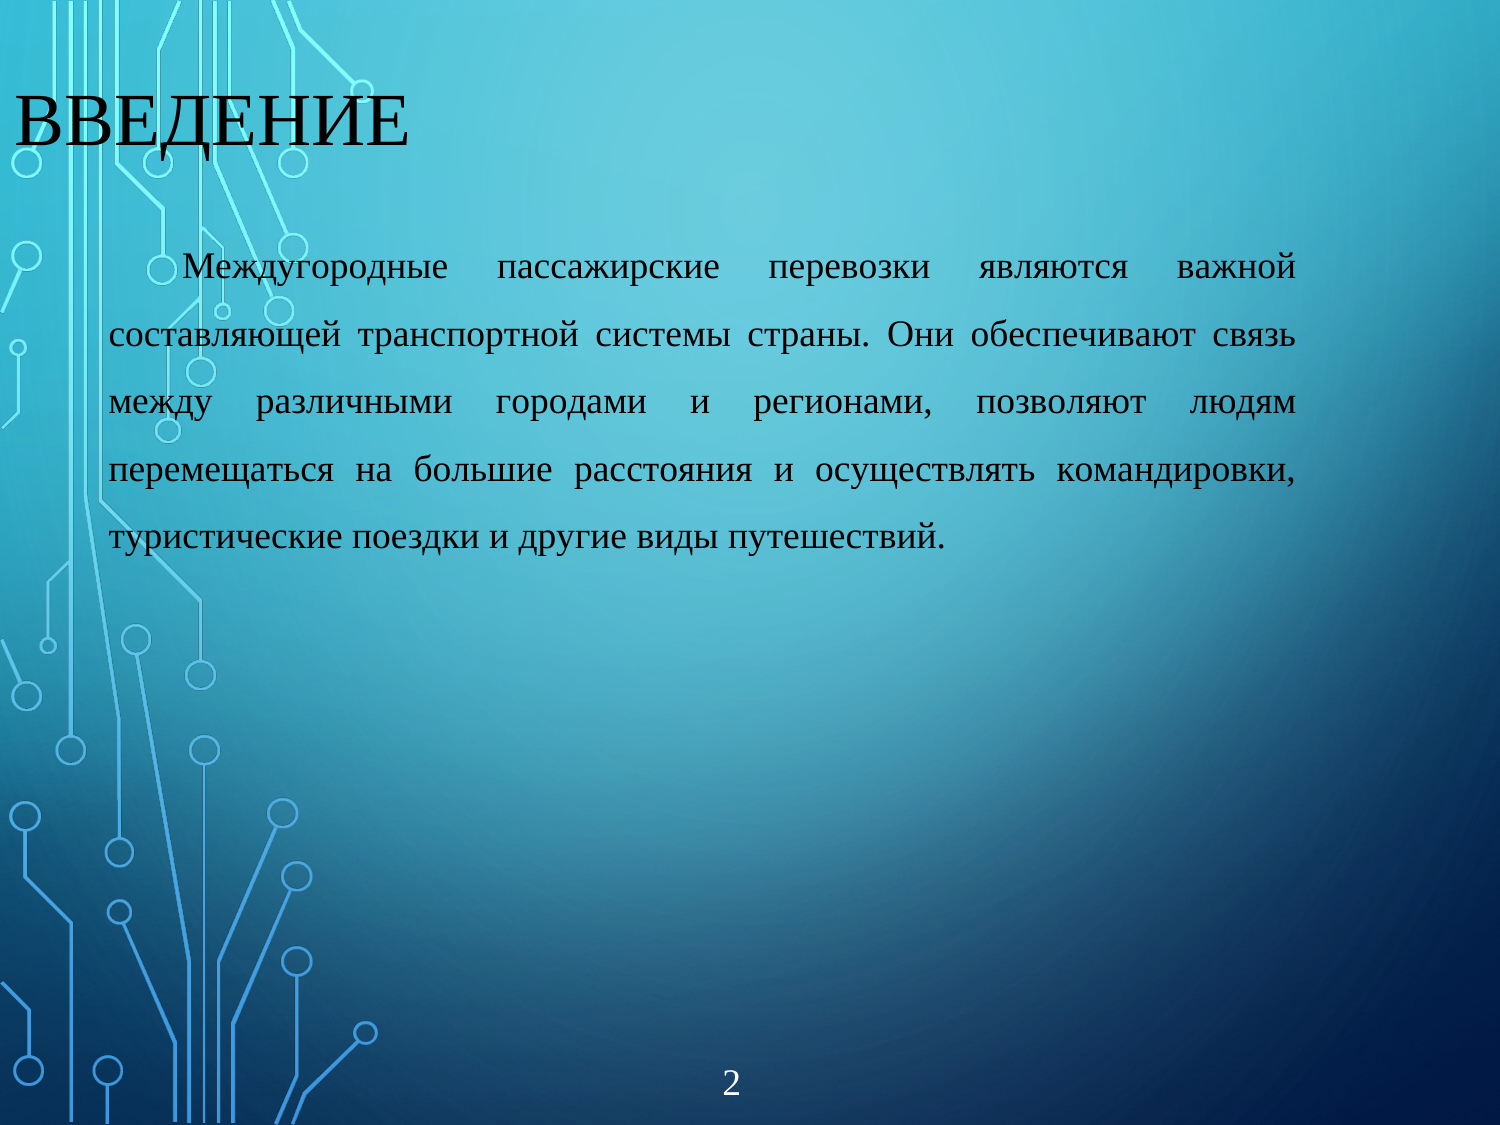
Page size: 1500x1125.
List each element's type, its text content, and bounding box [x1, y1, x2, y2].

text_box [707, 1050, 1270, 1125]
picture [0, 0, 1500, 1125]
text_box Междугородные пассажирские перевозки являются важной составляющей транспортной системы страны. Они обеспечивают связь между различными городами и регионами, позволяют людям перемещаться на большие расстояния и осуществлять командировки, туристические поездки и другие виды путешествий. [93, 210, 1313, 792]
text_box ВВЕДЕНИЕ [0, 0, 1219, 243]
